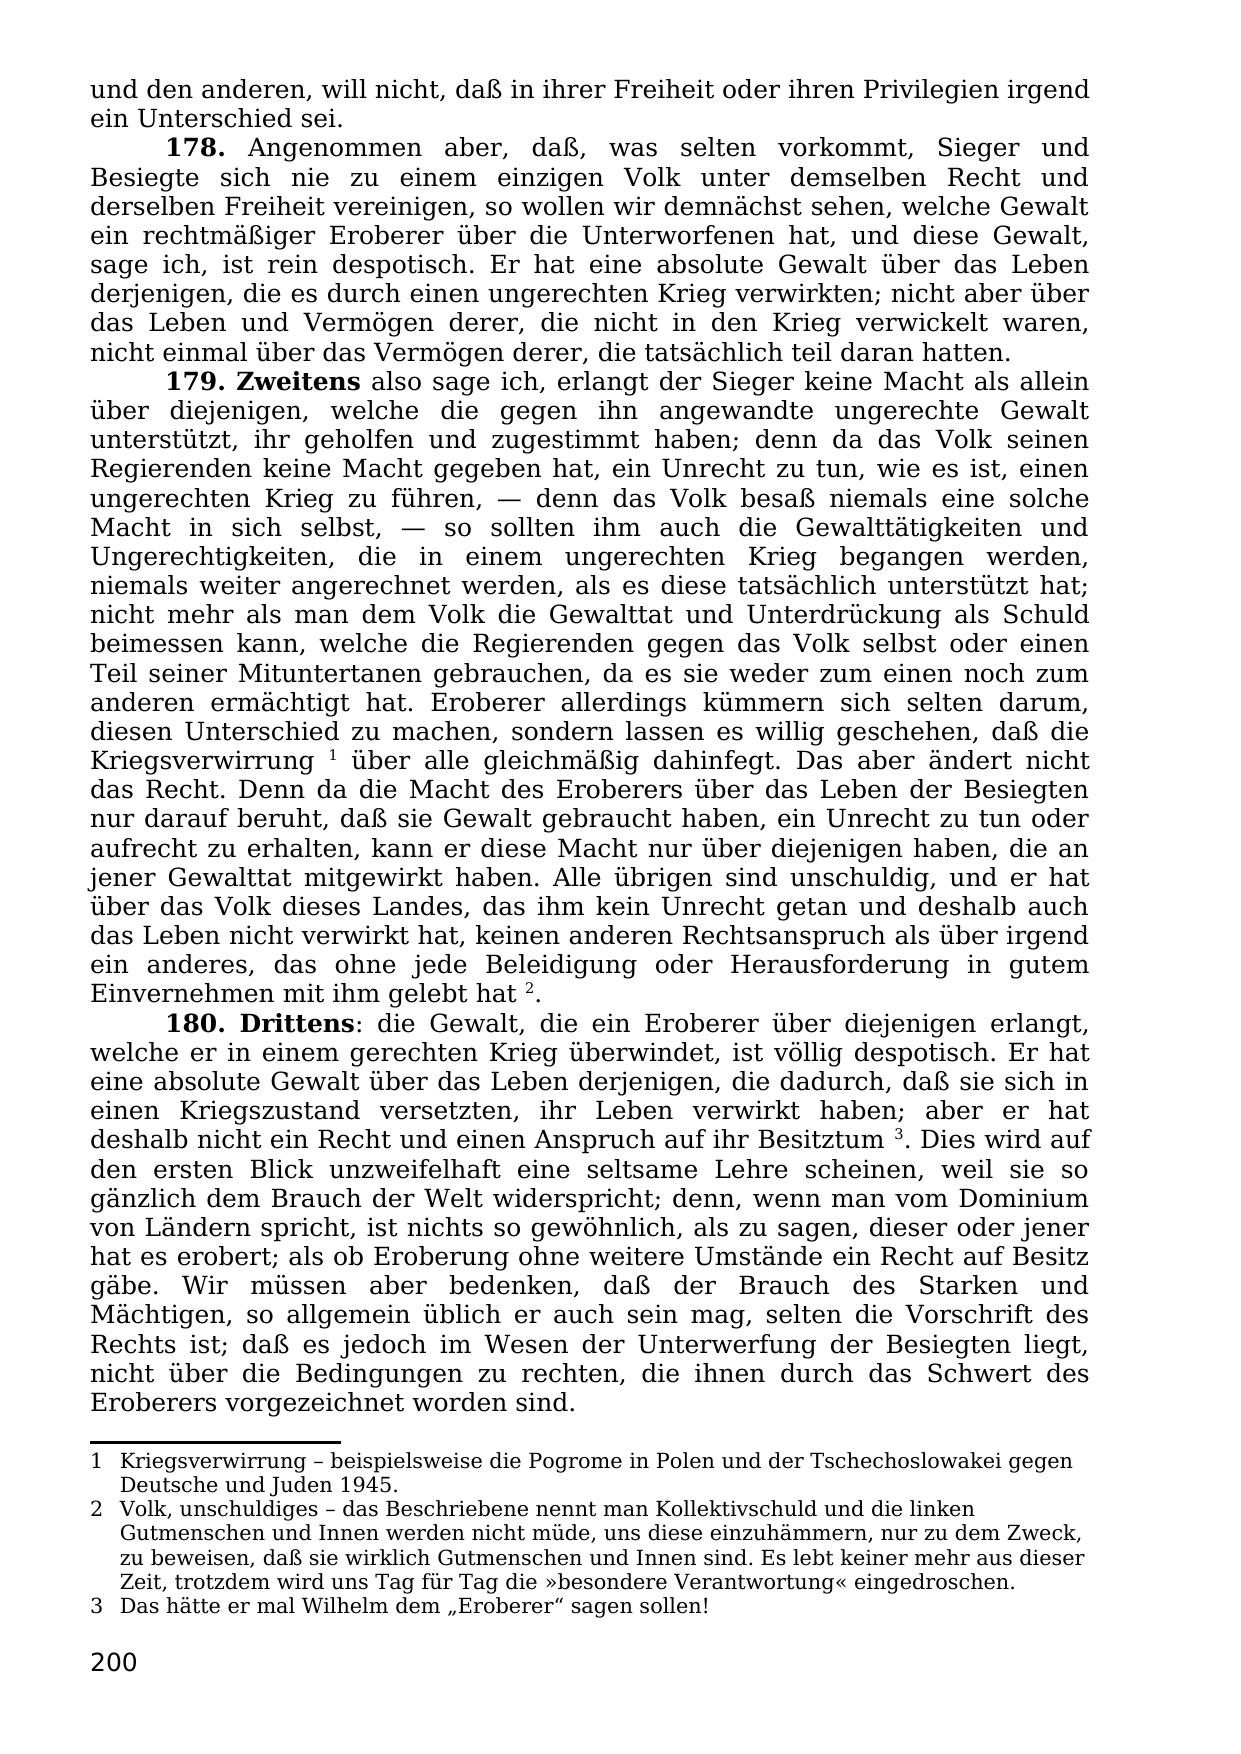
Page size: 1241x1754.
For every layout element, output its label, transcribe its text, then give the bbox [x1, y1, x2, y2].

text Das hätte er mal Wilhelm dem „Eroberer“ sagen sollen! [90, 1594, 1091, 1618]
text 179. Zweitens also sage ich, erlangt der Sieger keine Macht als allein über diejenigen, welche die gegen ihn angewandte ungerechte Gewalt unterstützt, ihr geholfen und zugestimmt haben; denn da das Volk seinen Regierenden keine Macht gegeben hat, ein Unrecht zu tun, wie es ist, einen ungerechten Krieg zu führen, — denn das Volk besaß niemals eine solche Macht in sich selbst, — so sollten ihm auch die Gewalttätigkeiten und Ungerechtigkeiten, die in einem ungerechten Krieg begangen werden, niemals weiter angerechnet werden, als es diese tatsächlich unterstützt hat; nicht mehr als man dem Volk die Gewalttat und Unterdrückung als Schuld beimessen kann, welche die Regierenden gegen das Volk selbst oder einen Teil seiner Mituntertanen gebrauchen, da es sie weder zum einen noch zum anderen ermächtigt hat. Eroberer allerdings kümmern sich selten darum, diesen Unterschied zu machen, sondern lassen es willig geschehen, daß die Kriegsverwirrung über alle gleichmäßig dahinfegt. Das aber ändert nicht das Recht. Denn da die Macht des Eroberers über das Leben der Besiegten nur darauf beruht, daß sie Gewalt gebraucht haben, ein Unrecht zu tun oder aufrecht zu erhalten, kann er diese Macht nur über diejenigen haben, die an jener Gewalttat mitgewirkt haben. Alle übrigen sind unschuldig, und er hat über das Volk dieses Landes, das ihm kein Unrecht getan und deshalb auch das Leben nicht verwirkt hat, keinen anderen Rechtsanspruch als über irgend ein anderes, das ohne jede Beleidigung oder Herausforderung in gutem Einvernehmen mit ihm gelebt hat . [90, 367, 1091, 1009]
text 180. Drittens: die Gewalt, die ein Eroberer über diejenigen erlangt, welche er in einem gerechten Krieg überwindet, ist völlig despotisch. Er hat eine absolute Gewalt über das Leben derjenigen, die dadurch, daß sie sich in einen Kriegszustand versetzten, ihr Leben verwirkt haben; aber er hat deshalb nicht ein Recht und einen Anspruch auf ihr Besitztum . Dies wird auf den ersten Blick unzweifelhaft eine seltsame Lehre scheinen, weil sie so gänzlich dem Brauch der Welt widerspricht; denn, wenn man vom Dominium von Ländern spricht, ist nichts so gewöhnlich, als zu sagen, dieser oder jener hat es erobert; als ob Eroberung ohne weitere Umstände ein Recht auf Besitz gäbe. Wir müssen aber bedenken, daß der Brauch des Starken und Mächtigen, so allgemein üblich er auch sein mag, selten die Vorschrift des Rechts ist; daß es jedoch im Wesen der Unterwerfung der Besiegten liegt, nicht über die Bedingungen zu rechten, die ihnen durch das Schwert des Eroberers vorgezeichnet worden sind. [90, 1009, 1091, 1417]
text Volk, unschuldiges – das Beschriebene nennt man Kollektivschuld und die linken Gutmenschen und Innen werden nicht müde, uns diese einzuhämmern, nur zu dem Zweck, zu beweisen, daß sie wirklich Gutmenschen und Innen sind. Es lebt keiner mehr aus dieser Zeit, trotzdem wird uns Tag für Tag die »besondere Verantwortung« eingedroschen. [90, 1497, 1091, 1594]
text und den anderen, will nicht, daß in ihrer Freiheit oder ihren Privilegien irgend ein Unterschied sei. [90, 75, 1091, 133]
text Kriegsverwirrung – beispielsweise die Pogrome in Polen und der Tschechoslowakei gegen Deutsche und Juden 1945. [90, 1449, 1091, 1497]
text 178. Angenommen aber, daß, was selten vorkommt, Sieger und Besiegte sich nie zu einem einzigen Volk unter demselben Recht und derselben Freiheit vereinigen, so wollen wir demnächst sehen, welche Gewalt ein rechtmäßiger Eroberer über die Unterworfenen hat, und diese Gewalt, sage ich, ist rein despotisch. Er hat eine absolute Gewalt über das Leben derjenigen, die es durch einen ungerechten Krieg verwirkten; nicht aber über das Leben und Vermögen derer, die nicht in den Krieg verwickelt waren, nicht einmal über das Vermögen derer, die tatsächlich teil daran hatten. [90, 133, 1091, 367]
